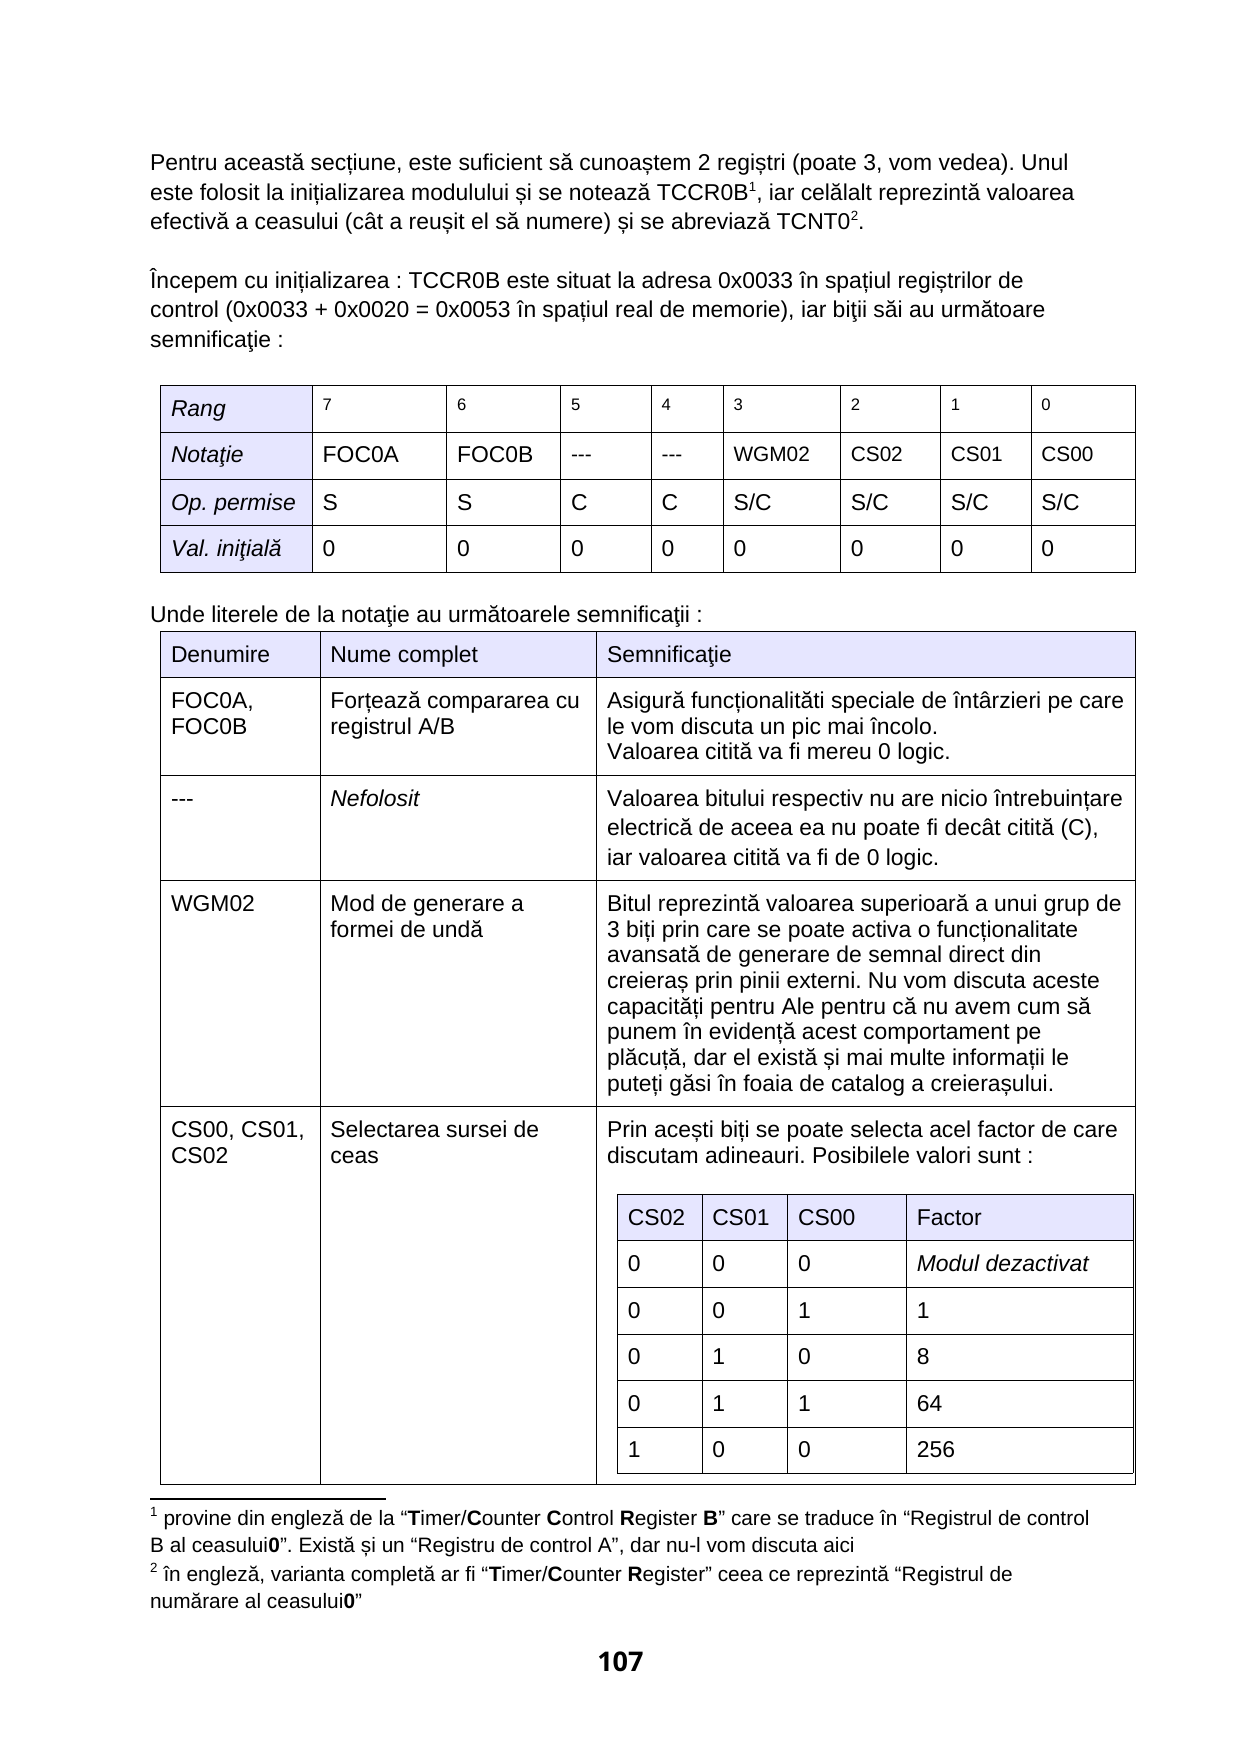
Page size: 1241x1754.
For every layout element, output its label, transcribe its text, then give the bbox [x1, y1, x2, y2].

table_cell CS00, CS01, CS02 [161, 1107, 320, 1484]
table_cell 8 [907, 1335, 1133, 1380]
table_cell 0 [703, 1428, 787, 1473]
table_header Rang [161, 386, 312, 432]
table_cell Nefolosit [321, 776, 596, 880]
table_cell 1 [703, 1381, 787, 1427]
table_cell FOC0B [447, 433, 560, 479]
table_header 0 [1032, 386, 1135, 432]
table_cell Notaţie [161, 433, 312, 479]
table_cell Val. iniţială [161, 526, 312, 572]
table_cell CS00 [1032, 433, 1135, 479]
table_cell 256 [907, 1428, 1133, 1473]
table_cell Modul dezactivat [907, 1241, 1133, 1287]
table_cell 0 [1032, 526, 1135, 572]
table_cell CS02 [841, 433, 940, 479]
table_header 7 [313, 386, 446, 432]
text Unde literele de la notaţie au următoarele semnificaţii : [150, 601, 1091, 627]
table_cell CS01 [941, 433, 1031, 479]
table_header Semnificaţie [597, 632, 1135, 677]
table_cell Prin acești biți se poate selecta acel factor de care discutam adineauri. Posibilele valori sunt : [597, 1107, 1135, 1484]
table_header 3 [724, 386, 840, 432]
table_cell Forțează compararea cu registrul A/B [321, 678, 596, 775]
table_header 6 [447, 386, 560, 432]
table_cell 0 [313, 526, 446, 572]
table_cell C [652, 480, 723, 525]
table_cell Asigură funcționalităti speciale de întârzieri pe care le vom discuta un pic mai încolo. Valoarea citită va fi mereu 0 logic. [597, 678, 1135, 775]
table_header 2 [841, 386, 940, 432]
table_cell 0 [703, 1241, 787, 1287]
table_cell Mod de generare a formei de undă [321, 881, 596, 1106]
table_header Nume complet [321, 632, 596, 677]
table_cell --- [652, 433, 723, 479]
table_cell S/C [724, 480, 840, 525]
table_cell S [447, 480, 560, 525]
table_header Factor [907, 1195, 1133, 1240]
table_cell 0 [618, 1241, 702, 1287]
table_cell Op. permise [161, 480, 312, 525]
table_cell FOC0A, FOC0B [161, 678, 320, 775]
table_cell Selectarea sursei de ceas [321, 1107, 596, 1484]
table_cell 0 [724, 526, 840, 572]
table_cell 0 [618, 1381, 702, 1427]
text provine din engleză de la “Timer/Counter Control Register B” care se traduce în “Registrul de control B al ceasului0”. Există și un “Registru de control A”, dar nu-l vom discuta aici [150, 1505, 1091, 1557]
table_cell FOC0A [313, 433, 446, 479]
table_cell WGM02 [161, 881, 320, 1106]
table_cell 0 [941, 526, 1031, 572]
table_header 4 [652, 386, 723, 432]
table_cell C [561, 480, 651, 525]
table_cell S/C [941, 480, 1031, 525]
text Pentru această secțiune, este suficient să cunoaștem 2 regiștri (poate 3, vom vedea). Unul este folosit la inițializarea modulului și se notează TCCR0B, iar celălalt reprezintă valoarea efectivă a ceasului (cât a reușit el să numere) și se abreviază TCNT0. [150, 150, 1091, 234]
table_cell 1 [788, 1381, 906, 1427]
table_cell 0 [788, 1428, 906, 1473]
table_header CS02 [618, 1195, 702, 1240]
table_cell 0 [788, 1335, 906, 1380]
table_cell 0 [561, 526, 651, 572]
table_cell S [313, 480, 446, 525]
table_cell 1 [618, 1428, 702, 1473]
table_cell 0 [788, 1241, 906, 1287]
table_cell 1 [788, 1288, 906, 1333]
table_cell 0 [841, 526, 940, 572]
table_cell 0 [618, 1288, 702, 1333]
text în engleză, varianta completă ar fi “Timer/Counter Register” ceea ce reprezintă “Registrul de numărare al ceasului0” [150, 1561, 1091, 1613]
table_cell 0 [652, 526, 723, 572]
table_cell WGM02 [724, 433, 840, 479]
table_cell 0 [618, 1335, 702, 1380]
table_cell 1 [703, 1335, 787, 1380]
table_cell Valoarea bitului respectiv nu are nicio întrebuințare electrică de aceea ea nu poate fi decât citită (C), iar valoarea citită va fi de 0 logic. [597, 776, 1135, 880]
table_cell 64 [907, 1381, 1133, 1427]
table_header 5 [561, 386, 651, 432]
table_cell --- [561, 433, 651, 479]
table_cell 0 [447, 526, 560, 572]
table_cell 1 [907, 1288, 1133, 1333]
table_header Denumire [161, 632, 320, 677]
table_header CS00 [788, 1195, 906, 1240]
text Începem cu inițializarea : TCCR0B este situat la adresa 0x0033 în spațiul regiștrilor de control (0x0033 + 0x0020 = 0x0053 în spațiul real de memorie), iar biţii săi au următoare semnificaţie : [150, 267, 1091, 352]
table_cell S/C [1032, 480, 1135, 525]
table_cell Bitul reprezintă valoarea superioară a unui grup de 3 biți prin care se poate activa o funcționalitate avansată de generare de semnal direct din creieraș prin pinii externi. Nu vom discuta aceste capacități pentru Ale pentru că nu avem cum să punem în evidență acest comportament pe plăcuță, dar el există și mai multe informații le puteți găsi în foaia de catalog a creierașului. [597, 881, 1135, 1106]
table_cell --- [161, 776, 320, 880]
table_header CS01 [703, 1195, 787, 1240]
table_cell 0 [703, 1288, 787, 1333]
table_cell S/C [841, 480, 940, 525]
table_header 1 [941, 386, 1031, 432]
